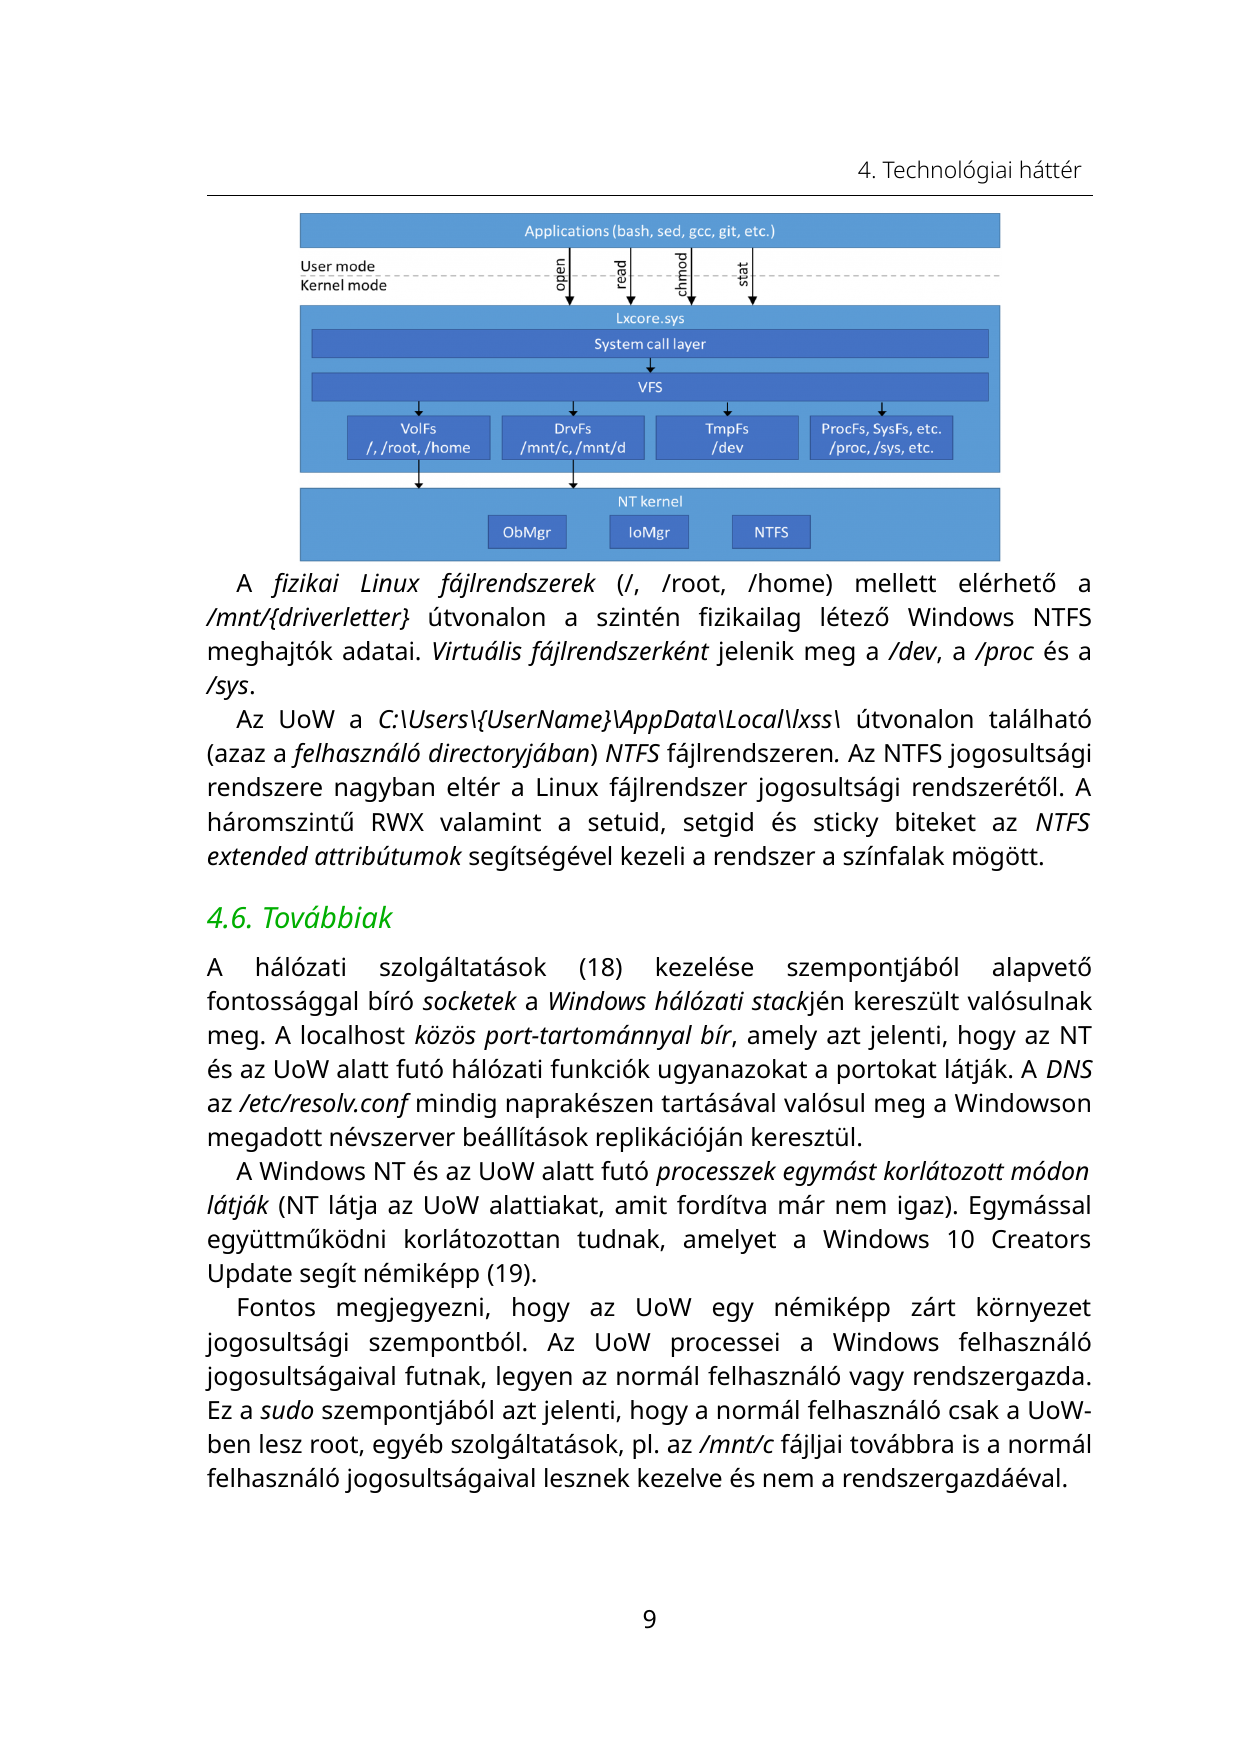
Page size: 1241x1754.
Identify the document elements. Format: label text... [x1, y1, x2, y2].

text A hálózati szolgáltatások (18) kezelése szempontjából alapvető fontossággal bíró socketek a Windows hálózati stackjén kereszült valósulnak meg. A localhost közös port-tartománnyal bír, amely azt jelenti, hogy az NT és az UoW alatt futó hálózati funkciók ugyanazokat a portokat látják. A DNS az /etc/resolv.conf mindig naprakészen tartásával valósul meg a Windowson megadott névszerver beállítások replikációján keresztül. [207, 949, 1093, 1154]
text A Windows NT és az UoW alatt futó processzek egymást korlátozott módon látják (NT látja az UoW alattiakat, amit fordítva már nem igaz). Egymással együttműködni korlátozottan tudnak, amelyet a Windows 10 Creators Update segít némiképp (19). [207, 1154, 1093, 1290]
text Az UoW a C:\Users\{UserName}\AppData\Local\lxss\ útvonalon található (azaz a felhasználó directoryjában) NTFS fájlrendszeren. Az NTFS jogosultsági rendszere nagyban eltér a Linux fájlrendszer jogosultsági rendszerétől. A háromszintű RWX valamint a setuid, setgid és sticky biteket az NTFS extended attribútumok segítségével kezeli a rendszer a színfalak mögött. [207, 702, 1093, 872]
text A fizikai Linux fájlrendszerek (/, /root, /home) mellett elérhető a /mnt/{driverletter} útvonalon a szintén fizikailag létező Windows NTFS meghajtók adatai. Virtuális fájlrendszerként jelenik meg a /dev, a /proc és a /sys. [207, 566, 1093, 702]
subtitle Továbbiak [207, 897, 1093, 937]
picture [297, 210, 1002, 566]
text Fontos megjegyezni, hogy az UoW egy némiképp zárt környezet jogosultsági szempontból. Az UoW processei a Windows felhasználó jogosultságaival futnak, legyen az normál felhasználó vagy rendszergazda. Ez a sudo szempontjából azt jelenti, hogy a normál felhasználó csak a UoW-ben lesz root, egyéb szolgáltatások, pl. az /mnt/c fájljai továbbra is a normál felhasználó jogosultságaival lesznek kezelve és nem a rendszergazdáéval. [207, 1290, 1093, 1494]
